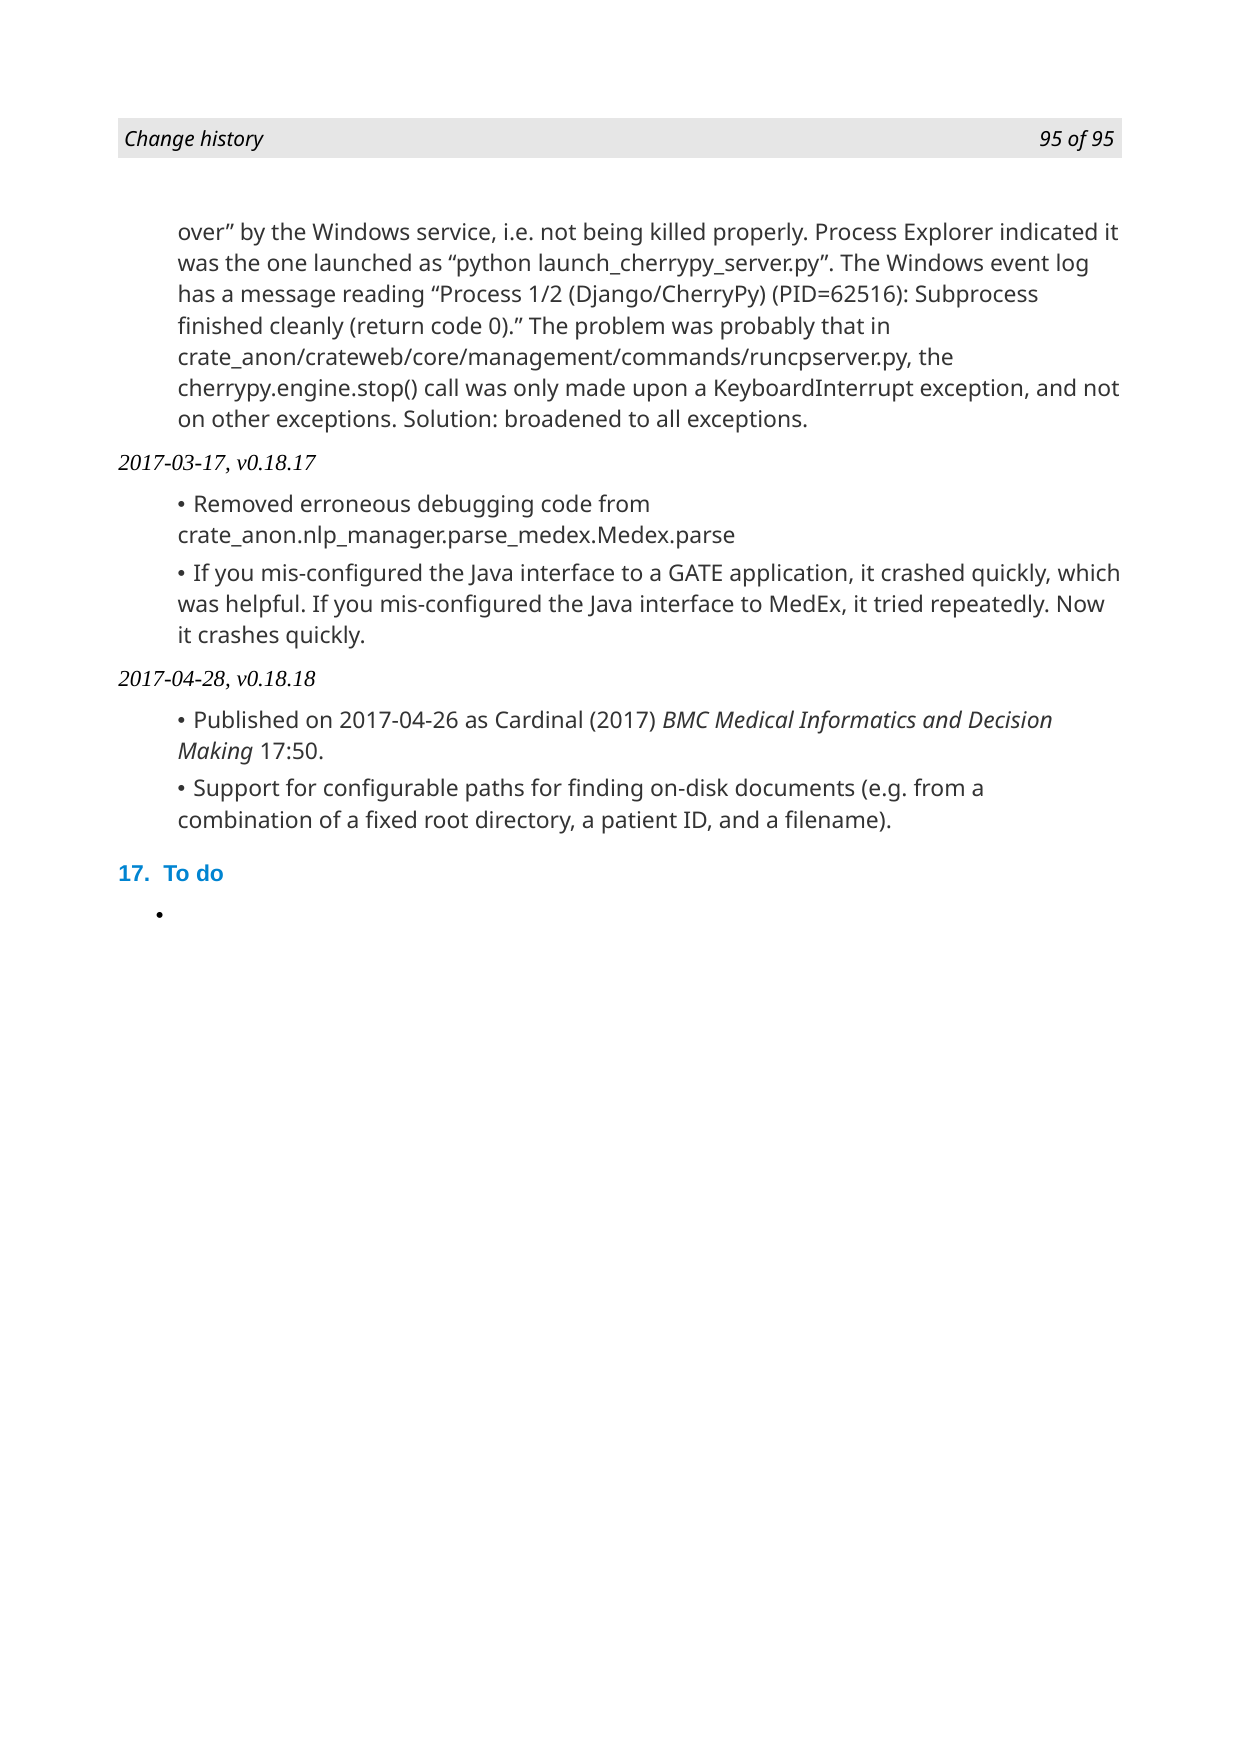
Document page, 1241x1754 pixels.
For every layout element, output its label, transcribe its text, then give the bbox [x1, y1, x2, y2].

list Support for configurable paths for finding on-disk documents (e.g. from a combination of a fixed root directory, a patient ID, and a filename). [177, 772, 1122, 835]
list over” by the Windows service, i.e. not being killed properly. Process Explorer indicated it was the one launched as “python launch_cherrypy_server.py”. The Windows event log has a message reading “Process 1/2 (Django/CherryPy) (PID=62516): Subprocess finished cleanly (return code 0).” The problem was probably that in crate_anon/crateweb/core/management/commands/runcpserver.py, the cherrypy.engine.stop() call was only made upon a KeyboardInterrupt exception, and not on other exceptions. Solution: broadened to all exceptions. [177, 216, 1122, 435]
subtitle To do [118, 860, 1122, 886]
list Published on 2017-04-26 as Cardinal (2017) BMC Medical Informatics and Decision Making 17:50. [177, 704, 1122, 766]
subtitle 2017-03-17, v0.18.17 [118, 449, 1122, 476]
list If you mis-configured the Java interface to a GATE application, it crashed quickly, which was helpful. If you mis-configured the Java interface to MedEx, it tried repeatedly. Now it crashes quickly. [177, 557, 1122, 650]
subtitle 2017-04-28, v0.18.18 [118, 665, 1122, 692]
list Removed erroneous debugging code from crate_anon.nlp_manager.parse_medex.Medex.parse [177, 488, 1122, 551]
